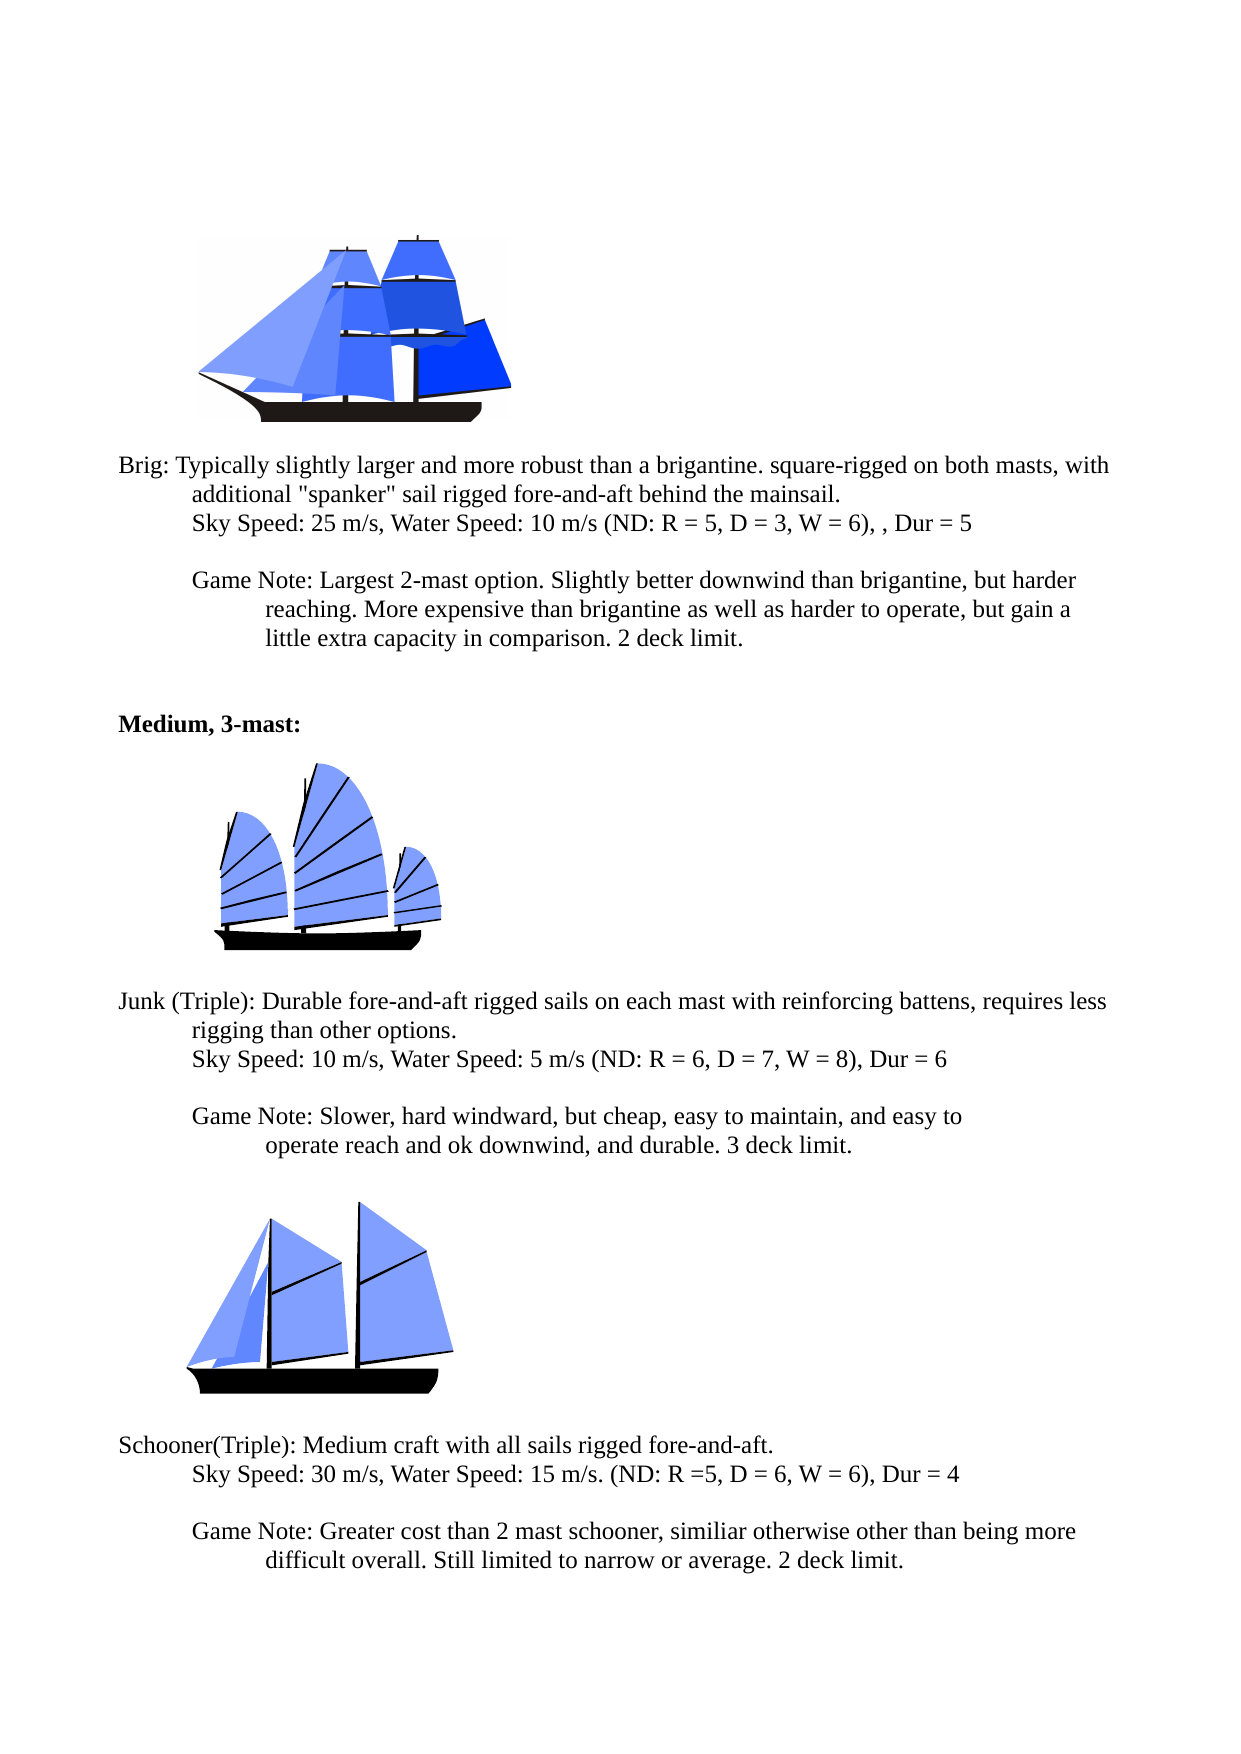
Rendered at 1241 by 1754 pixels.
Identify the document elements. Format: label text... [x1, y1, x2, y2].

text additional "spanker" sail rigged fore-and-aft behind the mainsail. [118, 479, 1122, 508]
text Sky Speed: 25 m/s, Water Speed: 10 m/s (ND: R = 5, D = 3, W = 6), , Dur = 5 [118, 508, 1122, 537]
text difficult overall. Still limited to narrow or average. 2 deck limit. [118, 1545, 1122, 1574]
text Game Note: Largest 2-mast option. Slightly better downwind than brigantine, but harder reaching. More expensive than brigantine as well as harder to operate, but gain a little extra capacity in comparison. 2 deck limit. [118, 566, 1122, 652]
text Sky Speed: 30 m/s, Water Speed: 15 m/s. (ND: R =5, D = 6, W = 6), Dur = 4 [118, 1459, 1122, 1487]
text Game Note: Greater cost than 2 mast schooner, similiar otherwise other than being more [118, 1516, 1122, 1545]
text Medium, 3-mast: [118, 709, 1122, 738]
text Junk (Triple): Durable fore-and-aft rigged sails on each mast with reinforcing battens, requires less rigging than other options. [118, 986, 1122, 1044]
text Game Note: Slower, hard windward, but cheap, easy to maintain, and easy to [118, 1101, 1122, 1130]
text Sky Speed: 10 m/s, Water Speed: 5 m/s (ND: R = 6, D = 7, W = 8), Dur = 6 [118, 1044, 1122, 1073]
text Brig: Typically slightly larger and more robust than a brigantine. square-rigged on both masts, with [118, 451, 1122, 479]
text operate reach and ok downwind, and durable. 3 deck limit. [118, 1130, 1122, 1159]
text Schooner(Triple): Medium craft with all sails rigged fore-and-aft. [118, 1430, 1122, 1459]
picture [198, 235, 512, 422]
